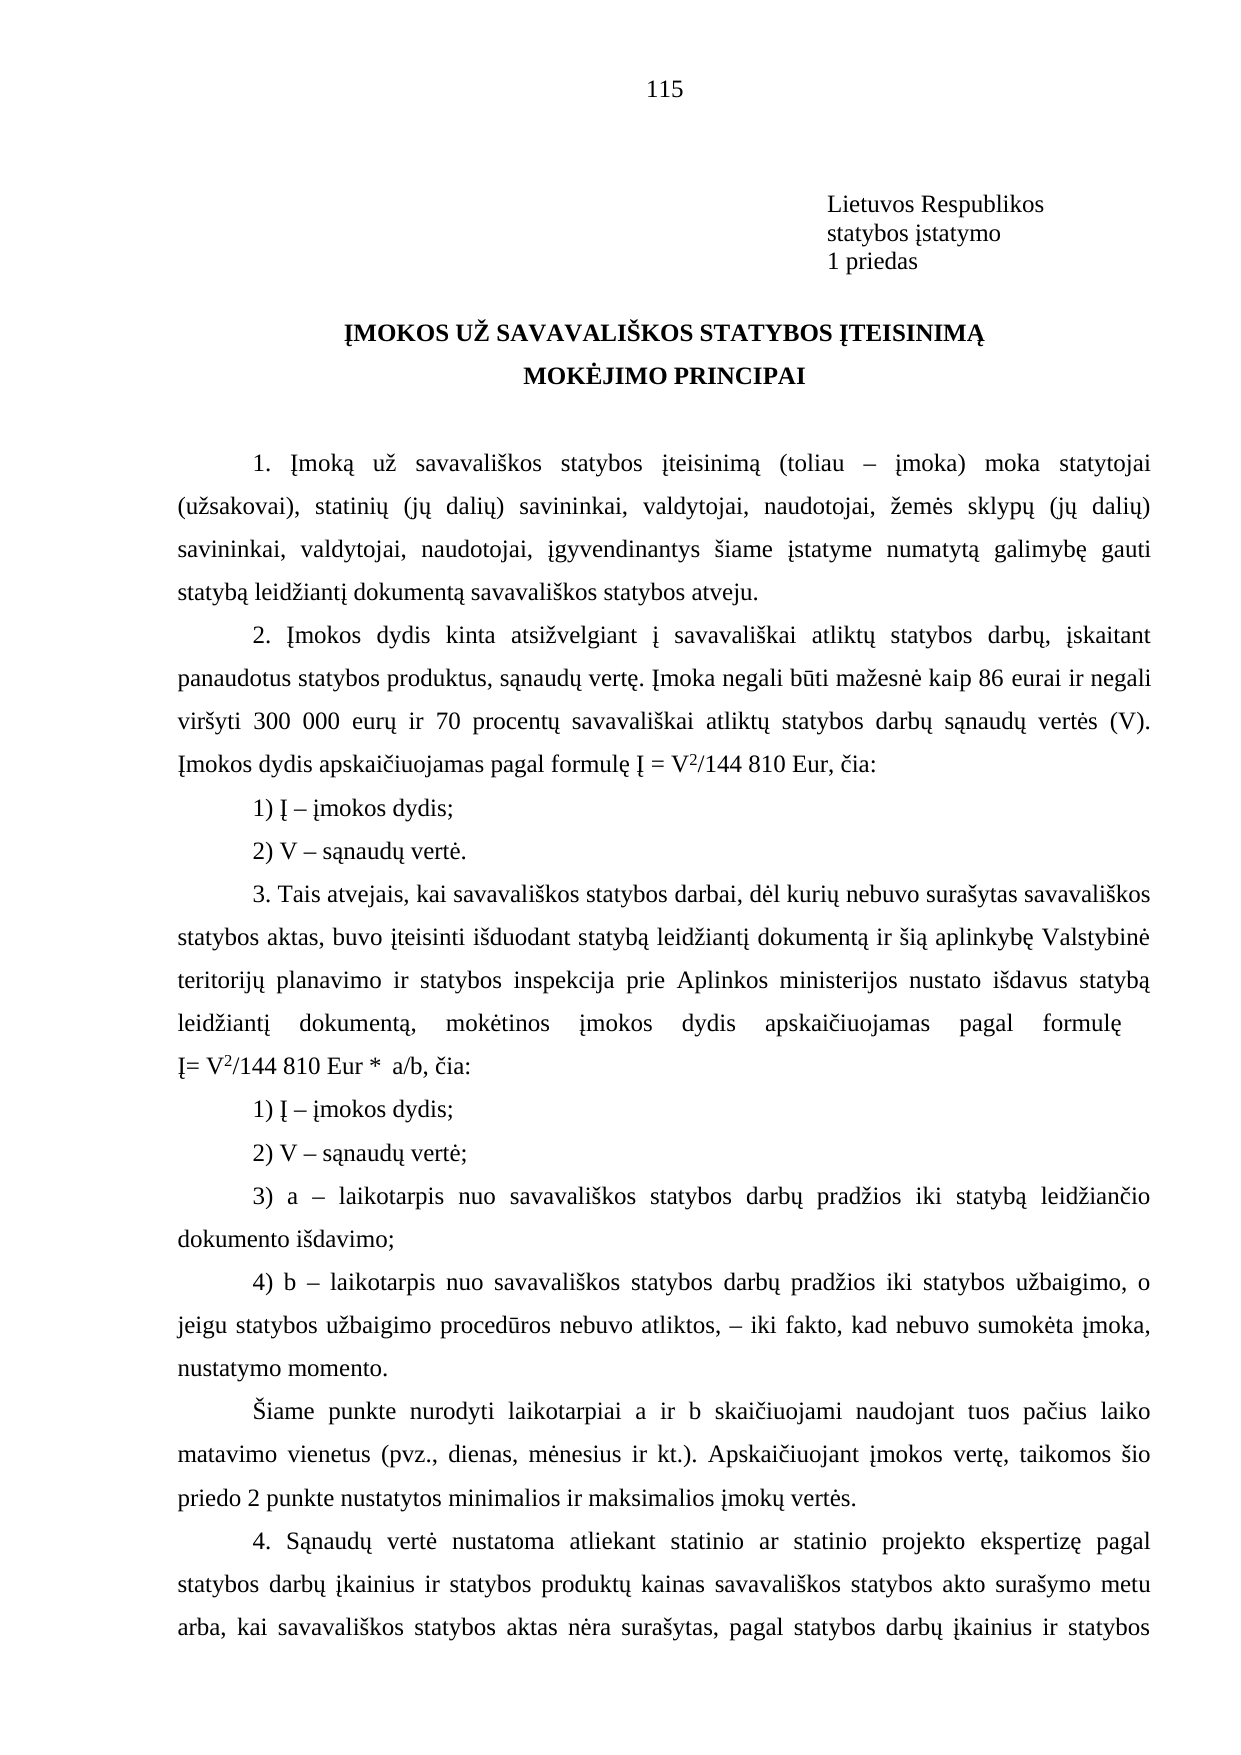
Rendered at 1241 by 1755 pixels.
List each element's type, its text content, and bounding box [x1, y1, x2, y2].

text 1 priedas [827, 246, 1152, 275]
text 1. Įmoką už savavališkos statybos įteisinimą (toliau – įmoka) moka statytojai (užsakovai), statinių (jų dalių) savininkai, valdytojai, naudotojai, žemės sklypų (jų dalių) savininkai, valdytojai, naudotojai, įgyvendinantys šiame įstatyme numatytą galimybę gauti statybą leidžiantį dokumentą savavališkos statybos atveju. [177, 448, 1152, 606]
text 3. Tais atvejais, kai savavališkos statybos darbai, dėl kurių nebuvo surašytas savavališkos statybos aktas, buvo įteisinti išduodant statybą leidžiantį dokumentą ir šią aplinkybę Valstybinė teritorijų planavimo ir statybos inspekcija prie Aplinkos ministerijos nustato išdavus statybą leidžiantį dokumentą, mokėtinos įmokos dydis apskaičiuojamas pagal formulę Į= V2/144 810 Eur * a/b, čia: [177, 879, 1152, 1080]
text statybos įstatymo [827, 218, 1152, 246]
text 2) V – sąnaudų vertė; [177, 1138, 1152, 1166]
text ĮMOKOS UŽ SAVAVALIŠKOS STATYBOS ĮTEISINIMĄ [177, 318, 1152, 347]
text 3) a – laikotarpis nuo savavališkos statybos darbų pradžios iki statybą leidžiančio dokumento išdavimo; [177, 1181, 1152, 1253]
text MOKĖJIMO PRINCIPAI [177, 361, 1152, 390]
text 1) Į – įmokos dydis; [177, 793, 1152, 821]
text 1) Į – įmokos dydis; [177, 1094, 1152, 1123]
text Šiame punkte nurodyti laikotarpiai a ir b skaičiuojami naudojant tuos pačius laiko matavimo vienetus (pvz., dienas, mėnesius ir kt.). Apskaičiuojant įmokos vertę, taikomos šio priedo 2 punkte nustatytos minimalios ir maksimalios įmokų vertės. [177, 1396, 1152, 1511]
text 2) V – sąnaudų vertė. [177, 836, 1152, 864]
text 4) b – laikotarpis nuo savavališkos statybos darbų pradžios iki statybos užbaigimo, o jeigu statybos užbaigimo procedūros nebuvo atliktos, – iki fakto, kad nebuvo sumokėta įmoka, nustatymo momento. [177, 1267, 1152, 1382]
text Lietuvos Respublikos [827, 189, 1152, 218]
text 2. Įmokos dydis kinta atsižvelgiant į savavališkai atliktų statybos darbų, įskaitant panaudotus statybos produktus, sąnaudų vertę. Įmoka negali būti mažesnė kaip 86 eurai ir negali viršyti 300 000 eurų ir 70 procentų savavališkai atliktų statybos darbų sąnaudų vertės (V). Įmokos dydis apskaičiuojamas pagal formulę Į = V2/144 810 Eur, čia: [177, 620, 1152, 778]
text 4. Sąnaudų vertė nustatoma atliekant statinio ar statinio projekto ekspertizę pagal statybos darbų įkainius ir statybos produktų kainas savavališkos statybos akto surašymo metu arba, kai savavališkos statybos aktas nėra surašytas, pagal statybos darbų įkainius ir statybos [177, 1526, 1152, 1641]
